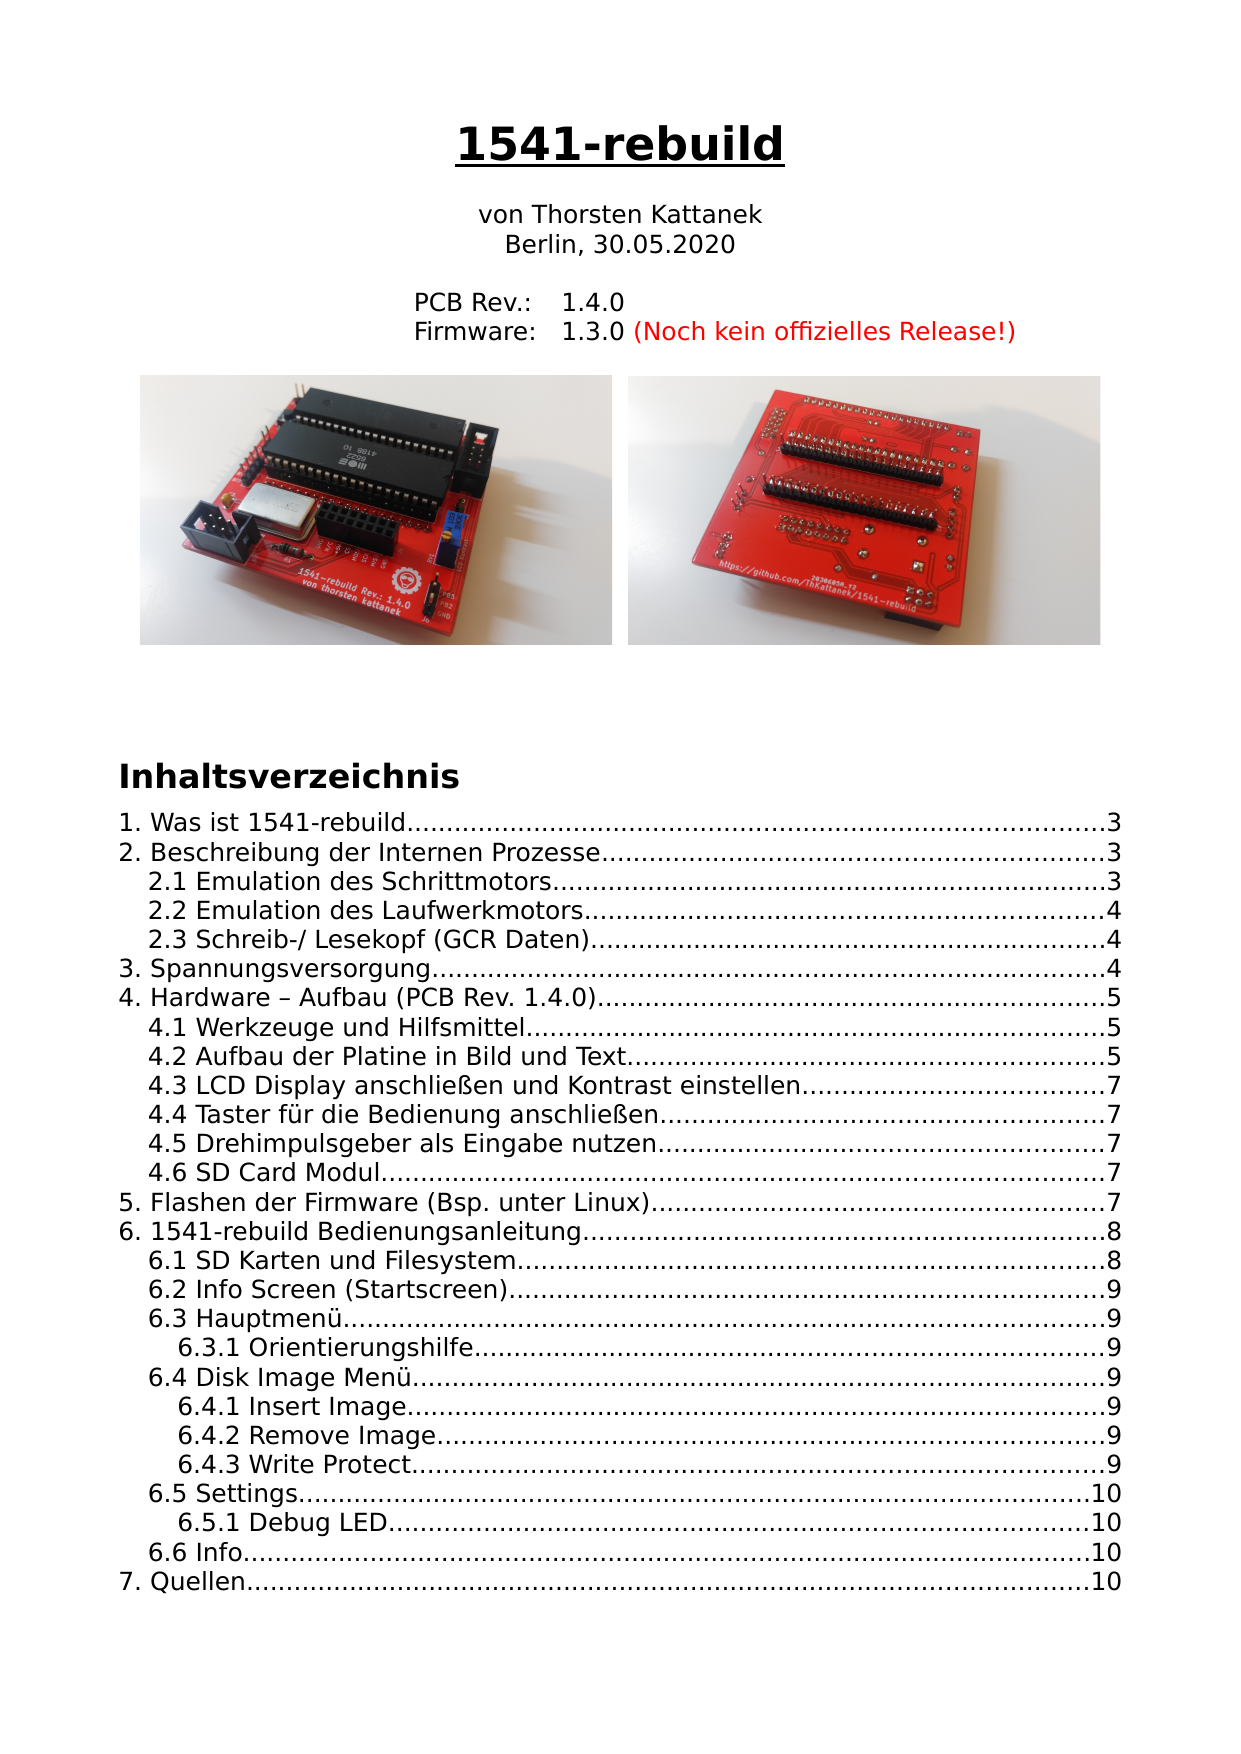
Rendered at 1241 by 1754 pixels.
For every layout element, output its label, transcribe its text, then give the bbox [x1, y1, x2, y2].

text von Thorsten Kattanek [118, 201, 1122, 230]
text 6. 1541-rebuild Bedienungsanleitung 8 [118, 1217, 1122, 1246]
text 4.3 LCD Display anschließen und Kontrast einstellen 7 [148, 1071, 1122, 1100]
text 4.5 Drehimpulsgeber als Eingabe nutzen 7 [148, 1129, 1122, 1159]
text 5. Flashen der Firmware (Bsp. unter Linux) 7 [118, 1188, 1122, 1217]
text 6.1 SD Karten und Filesystem 8 [148, 1246, 1122, 1275]
text 4. Hardware – Aufbau (PCB Rev. 1.4.0) 5 [118, 984, 1122, 1013]
text 4.4 Taster für die Bedienung anschließen 7 [148, 1100, 1122, 1129]
text 2. Beschreibung der Internen Prozesse 3 [118, 838, 1122, 867]
text 6.3 Hauptmenü 9 [148, 1304, 1122, 1334]
subtitle Inhaltsverzeichnis [118, 757, 1122, 796]
text 6.2 Info Screen (Startscreen) 9 [148, 1275, 1122, 1304]
text 6.4.1 Insert Image 9 [177, 1392, 1122, 1421]
picture [628, 376, 1101, 645]
text 6.5.1 Debug LED 10 [177, 1509, 1122, 1538]
text 6.6 Info 10 [148, 1538, 1122, 1567]
text 4.1 Werkzeuge und Hilfsmittel 5 [148, 1013, 1122, 1042]
text 6.4.3 Write Protect 9 [177, 1450, 1122, 1479]
text 4.6 SD Card Modul 7 [148, 1159, 1122, 1188]
text 2.3 Schreib-/ Lesekopf (GCR Daten) 4 [148, 925, 1122, 954]
text Berlin, 30.05.2020 [118, 230, 1122, 259]
text PCB Rev.: 1.4.0 [118, 288, 1122, 317]
text 7. Quellen 10 [118, 1567, 1122, 1596]
text 2.2 Emulation des Laufwerkmotors 4 [148, 896, 1122, 925]
text 1. Was ist 1541-rebuild 3 [118, 809, 1122, 838]
text 6.4 Disk Image Menü 9 [148, 1363, 1122, 1392]
text 6.4.2 Remove Image 9 [177, 1421, 1122, 1450]
text 4.2 Aufbau der Platine in Bild und Text 5 [148, 1042, 1122, 1071]
picture [139, 375, 613, 645]
text 3. Spannungsversorgung 4 [118, 954, 1122, 984]
text 6.5 Settings 10 [148, 1479, 1122, 1509]
text 2.1 Emulation des Schrittmotors 3 [148, 867, 1122, 896]
text 6.3.1 Orientierungshilfe 9 [177, 1334, 1122, 1363]
text 1541-rebuild [118, 118, 1122, 171]
text Firmware: 1.3.0 (Noch kein offizielles Release!) [118, 317, 1122, 346]
